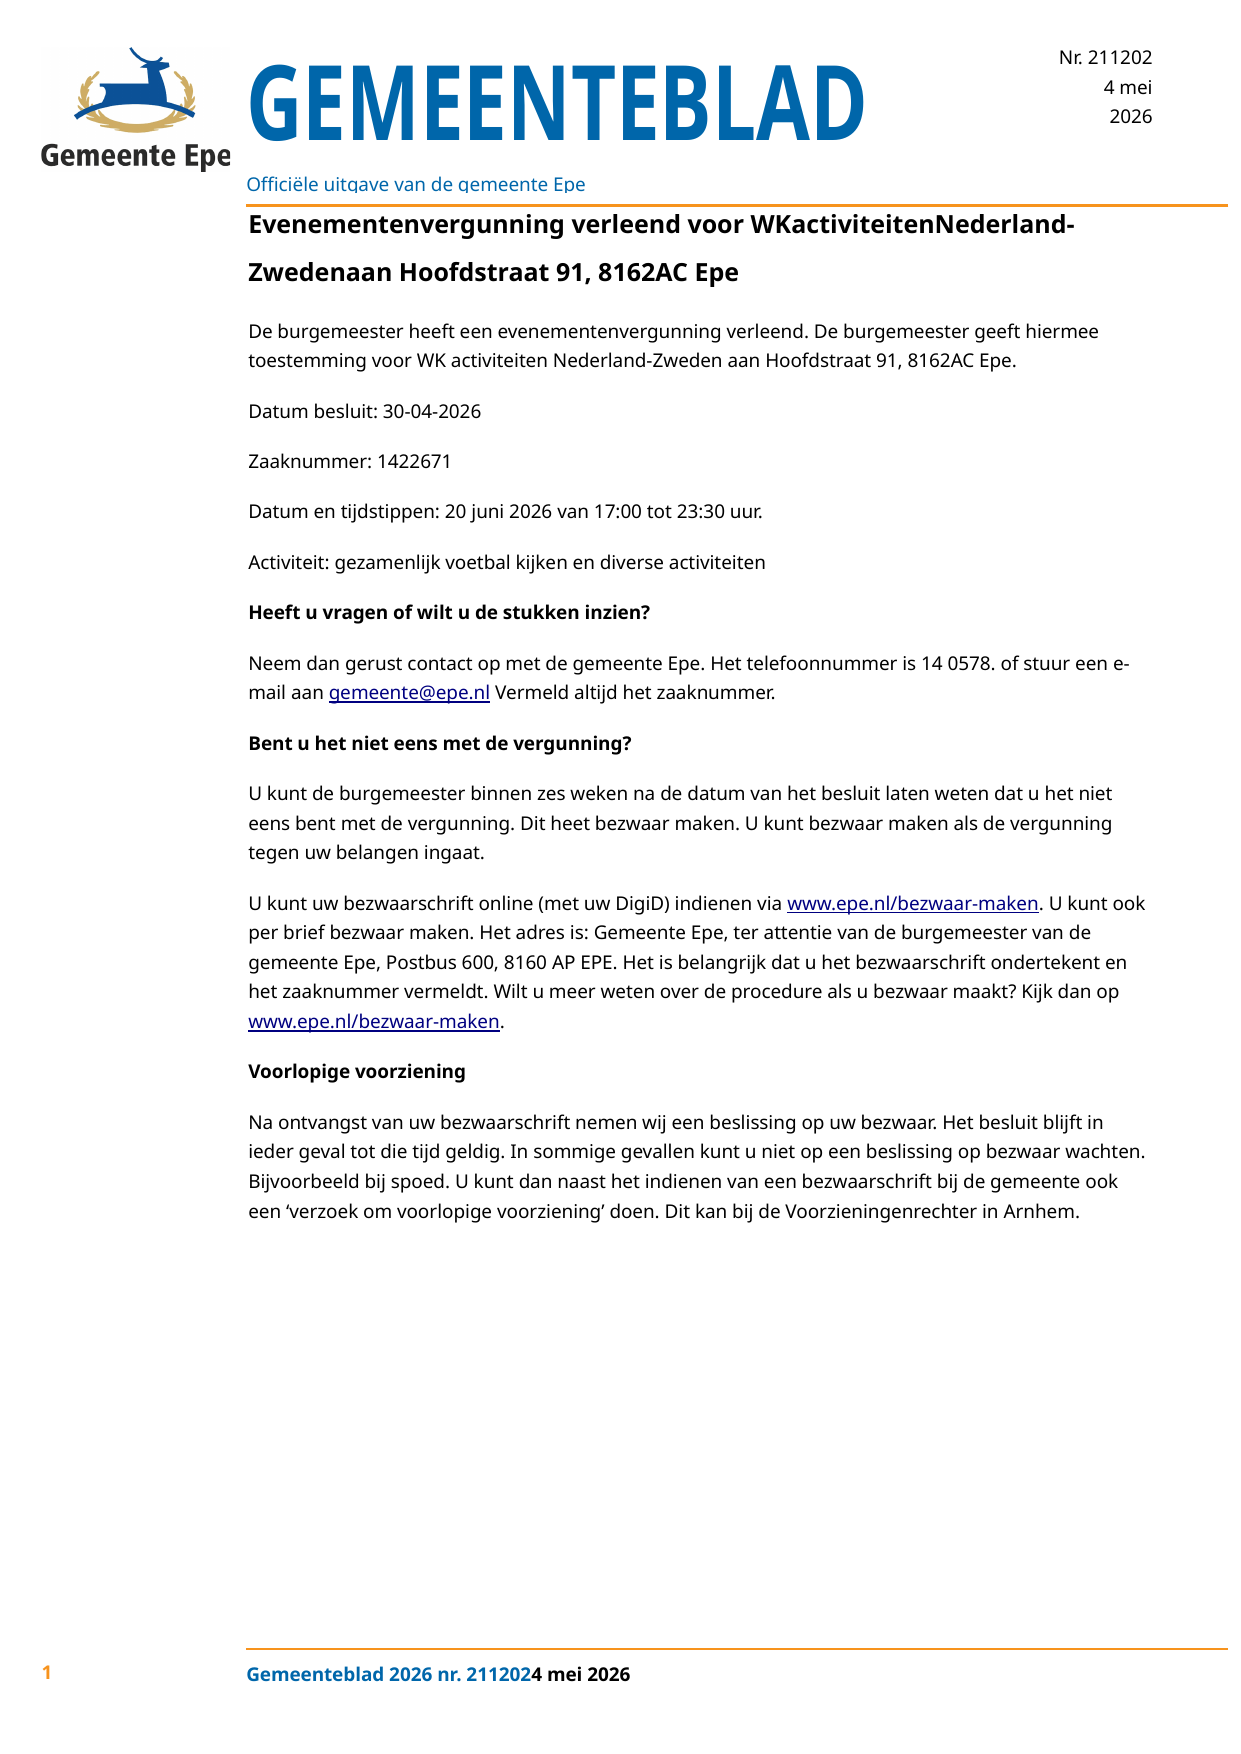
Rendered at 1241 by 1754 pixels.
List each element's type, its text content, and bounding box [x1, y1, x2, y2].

text Bent u het niet eens met de vergunning? [248, 730, 1152, 756]
text Datum en tijdstippen: 20 juni 2026 van 17:00 tot 23:30 uur. [248, 499, 1152, 524]
text Datum besluit: 30-04-2026 [248, 398, 1152, 424]
text Voorlopige voorziening [248, 1059, 1152, 1084]
text De burgemeester heeft een evenementenvergunning verleend. De burgemeester geeft hiermee toestemming voor WK activiteiten Nederland-Zweden aan Hoofdstraat 91, 8162AC Epe. [248, 318, 1152, 373]
text U kunt de burgemeester binnen zes weken na de datum van het besluit laten weten dat u het niet eens bent met de vergunning. Dit heet bezwaar maken. U kunt bezwaar maken als de vergunning tegen uw belangen ingaat. [248, 780, 1152, 865]
text Zaaknummer: 1422671 [248, 448, 1152, 474]
text Heeft u vragen of wilt u de stukken inzien? [248, 599, 1152, 625]
picture [41, 47, 231, 172]
text Na ontvangst van uw bezwaarschrift nemen wij een beslissing op uw bezwaar. Het besluit blijft in ieder geval tot die tijd geldig. In sommige gevallen kunt u niet op een beslissing op bezwaar wachten. Bijvoorbeeld bij spoed. U kunt dan naast het indienen van een bezwaarschrift bij de gemeente ook een ‘verzoek om voorlopige voorziening’ doen. Dit kan bij de Voorzieningenrechter in Arnhem. [248, 1109, 1152, 1224]
text Activiteit: gezamenlijk voetbal kijken en diverse activiteiten [248, 549, 1152, 575]
text Neem dan gerust contact op met de gemeente Epe. Het telefoonnummer is 14 0578. of stuur een e-mail aan gemeente@epe.nl Vermeld altijd het zaaknummer. [248, 650, 1152, 705]
text U kunt uw bezwaarschrift online (met uw DigiD) indienen via www.epe.nl/bezwaar-maken. U kunt ook per brief bezwaar maken. Het adres is: Gemeente Epe, ter attentie van de burgemeester van de gemeente Epe, Postbus 600, 8160 AP EPE. Het is belangrijk dat u het bezwaarschrift ondertekent en het zaaknummer vermeldt. Wilt u meer weten over de procedure als u bezwaar maakt? Kijk dan op www.epe.nl/bezwaar-maken. [248, 890, 1152, 1034]
text Evenementenvergunning verleend voor WKactiviteitenNederland-Zwedenaan Hoofdstraat 91, 8162AC Epe [248, 207, 1152, 288]
